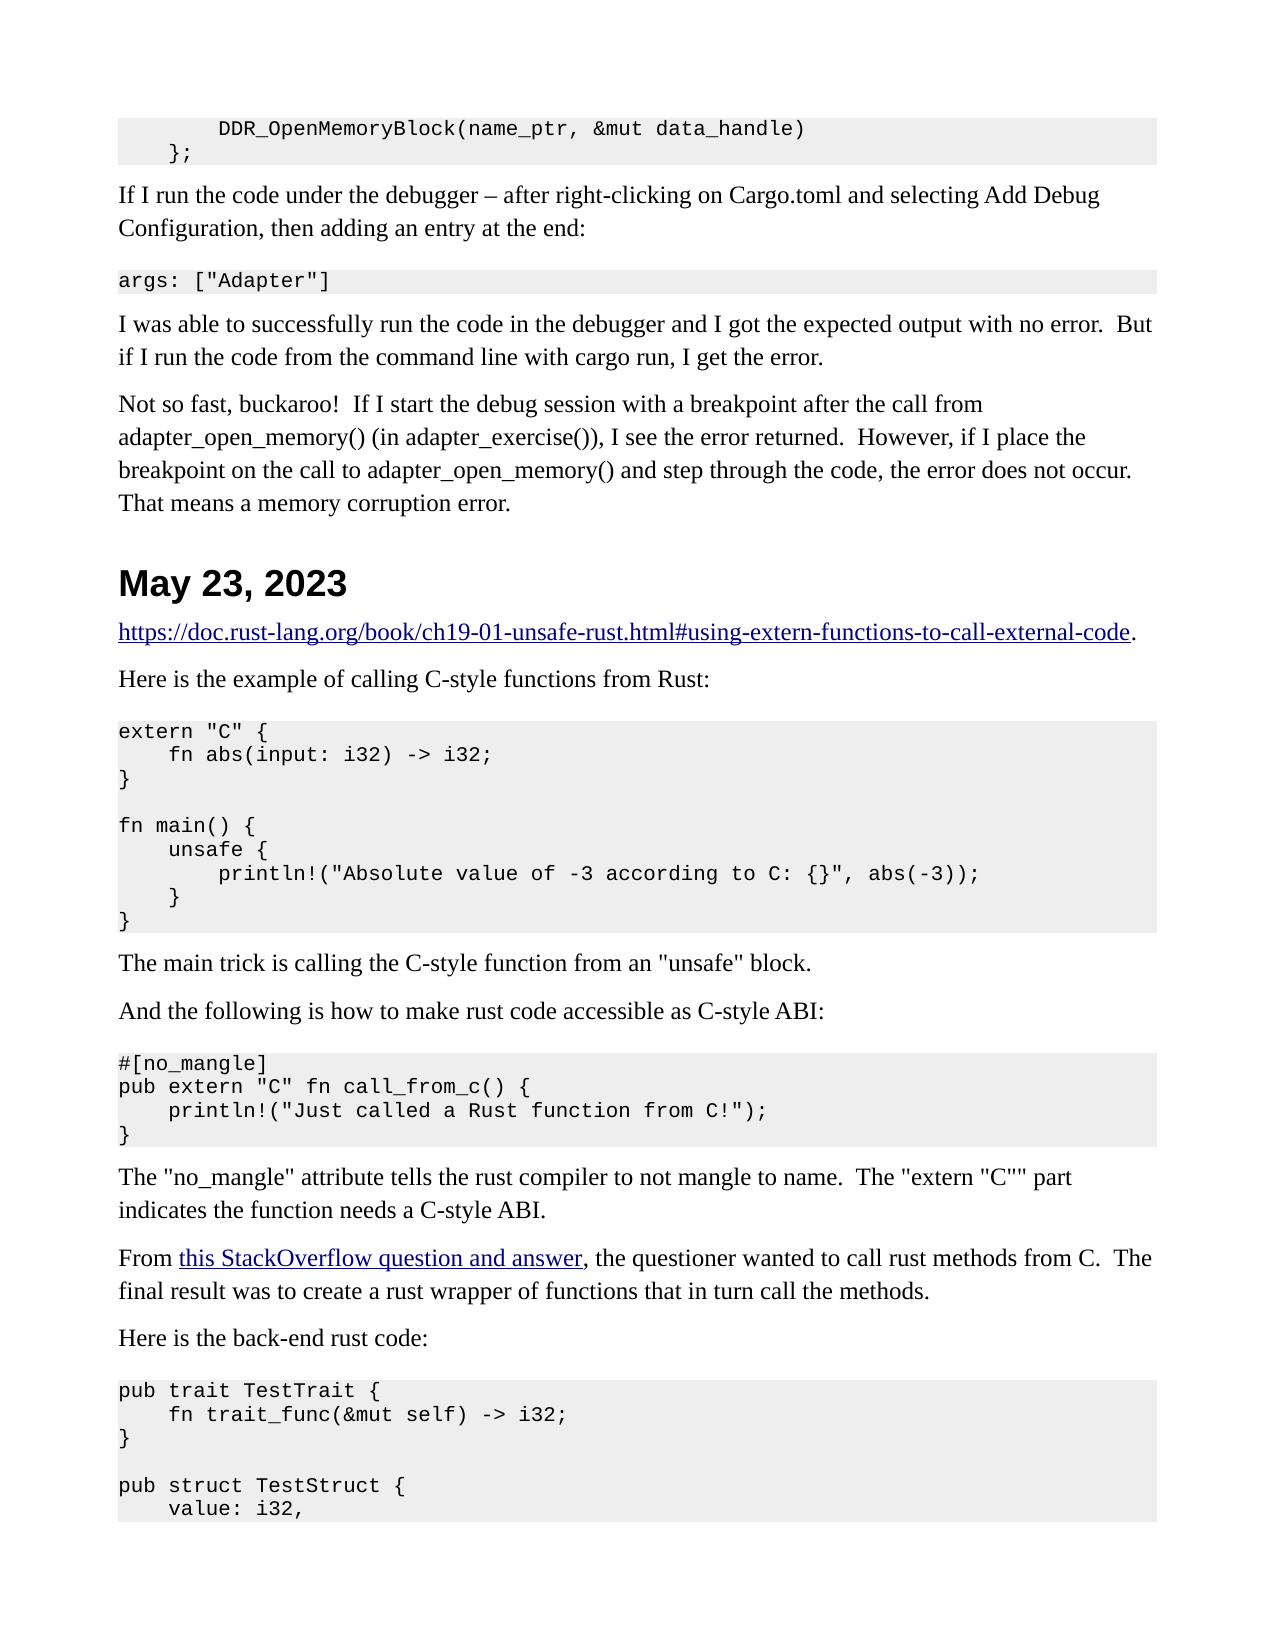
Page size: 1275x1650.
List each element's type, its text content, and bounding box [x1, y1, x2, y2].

text } [118, 886, 1157, 910]
text println!("Absolute value of -3 according to C: {}", abs(-3)); [118, 863, 1157, 886]
text value: i32, [118, 1498, 1157, 1522]
text fn main() { [118, 815, 1157, 839]
text I was able to successfully run the code in the debugger and I got the expected output with no error. But if I run the code from the command line with cargo run, I get the error. [118, 309, 1157, 370]
text Not so fast, buckaroo! If I start the debug session with a breakpoint after the call from adapter_open_memory() (in adapter_exercise()), I see the error returned. However, if I place the breakpoint on the call to adapter_open_memory() and step through the code, the error does not occur. That means a memory corruption error. [118, 389, 1157, 517]
text Here is the back-end rust code: [118, 1323, 1157, 1352]
text Here is the example of calling C-style functions from Rust: [118, 664, 1157, 693]
text fn trait_func(&mut self) -> i32; [118, 1404, 1157, 1427]
text pub trait TestTrait { [118, 1380, 1157, 1404]
text }; [118, 142, 1157, 165]
text println!("Just called a Rust function from C!"); [118, 1100, 1157, 1124]
text If I run the code under the debugger – after right-clicking on Cargo.toml and selecting Add Debug Configuration, then adding an entry at the end: [118, 180, 1157, 242]
text } [118, 910, 1157, 933]
text } [118, 1427, 1157, 1451]
text From this StackOverflow question and answer, the questioner wanted to call rust methods from C. The final result was to create a rust wrapper of functions that in turn call the methods. [118, 1243, 1157, 1305]
subtitle May 23, 2023 [118, 561, 1157, 604]
text The "no_mangle" attribute tells the rust compiler to not mangle to name. The "extern "C"" part indicates the function needs a C-style ABI. [118, 1162, 1157, 1224]
text fn abs(input: i32) -> i32; [118, 744, 1157, 768]
text pub extern "C" fn call_from_c() { [118, 1076, 1157, 1100]
text } [118, 1124, 1157, 1147]
text extern "C" { [118, 721, 1157, 744]
text args: ["Adapter"] [118, 270, 1157, 294]
text https://doc.rust-lang.org/book/ch19-01-unsafe-rust.html#using-extern-functions-to-call-external-code. [118, 617, 1157, 645]
text #[no_mangle] [118, 1053, 1157, 1076]
text } [118, 768, 1157, 792]
text And the following is how to make rust code accessible as C-style ABI: [118, 996, 1157, 1025]
text DDR_OpenMemoryBlock(name_ptr, &mut data_handle) [118, 118, 1157, 142]
text pub struct TestStruct { [118, 1475, 1157, 1498]
text unsafe { [118, 839, 1157, 863]
text The main trick is calling the C-style function from an "unsafe" block. [118, 948, 1157, 977]
